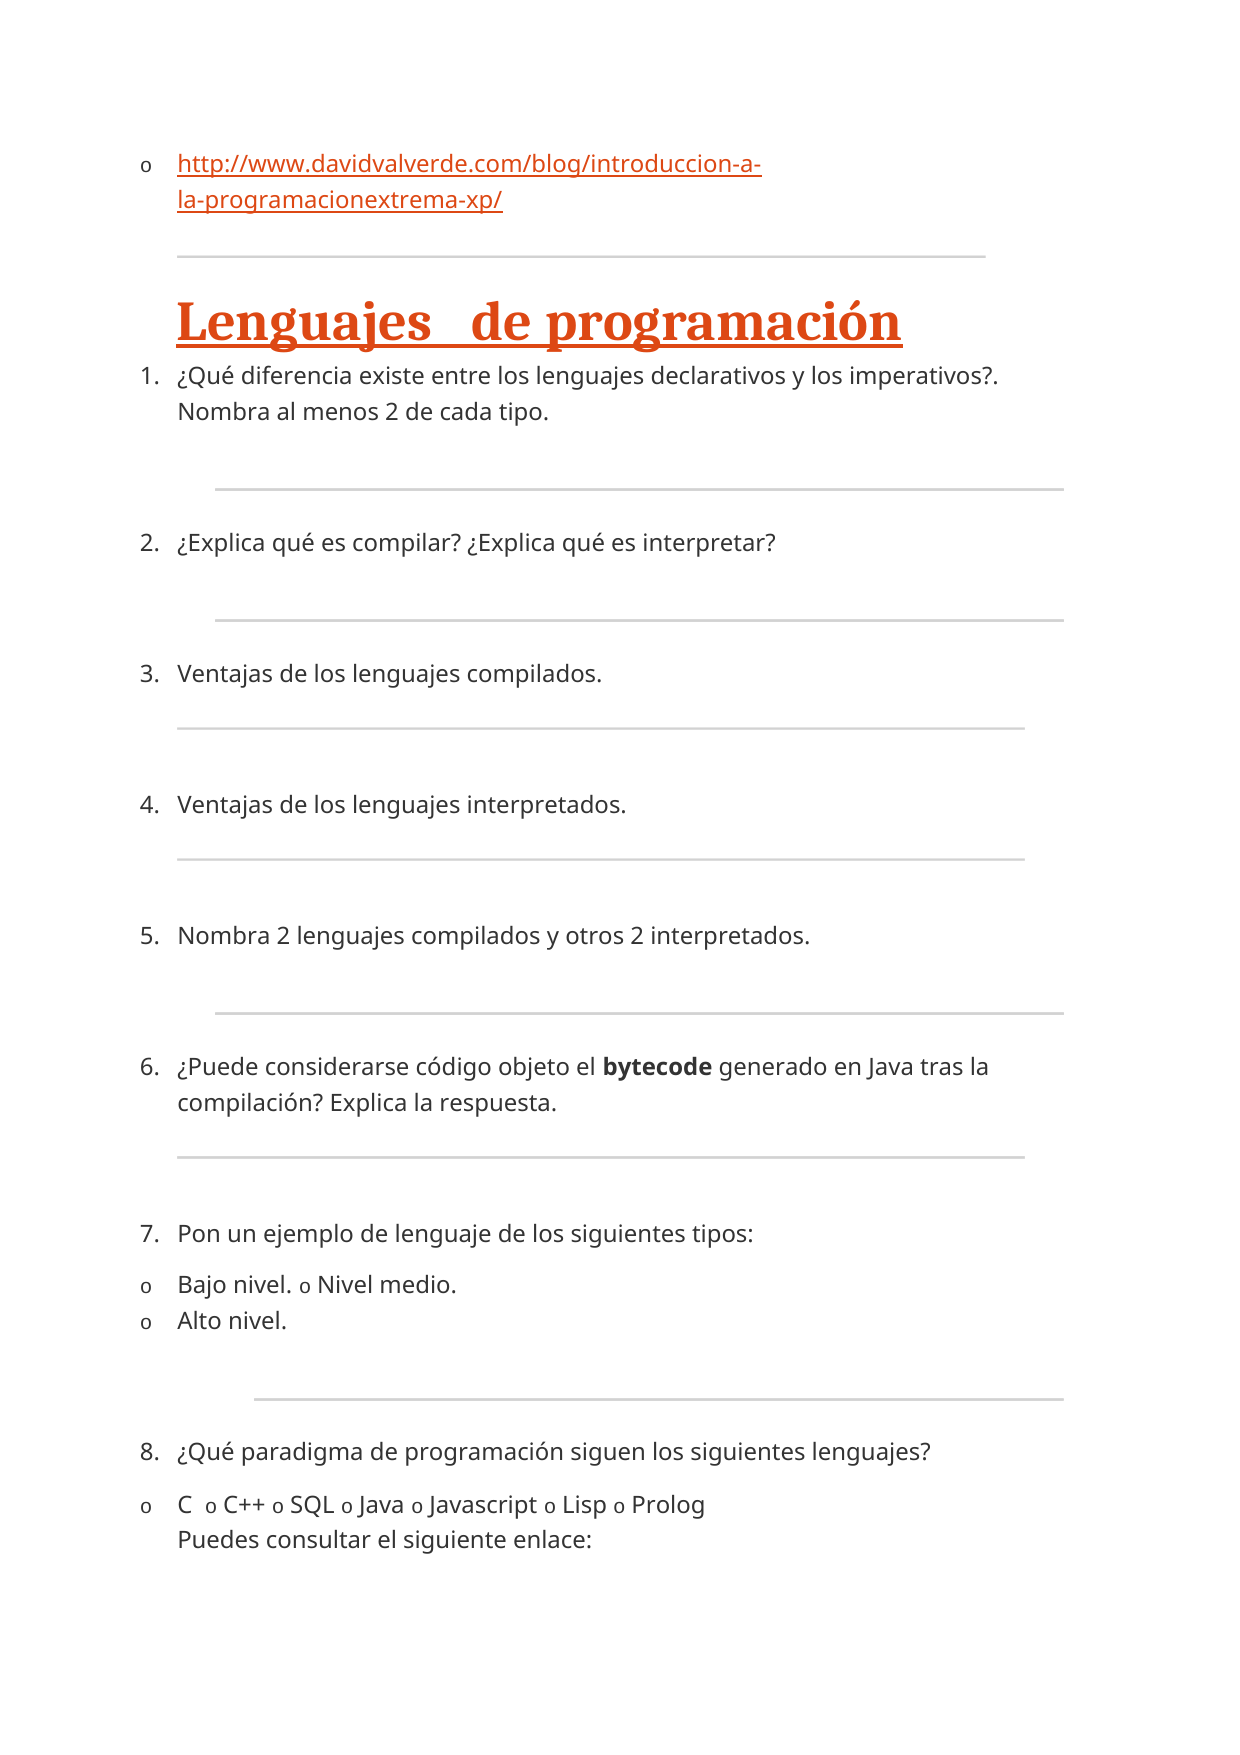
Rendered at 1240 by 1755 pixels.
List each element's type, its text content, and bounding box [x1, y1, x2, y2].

subtitle Lenguajes de programación [176, 290, 1069, 355]
list ¿Qué diferencia existe entre los lenguajes declarativos y los imperativos?. Nombra al menos 2 de cada tipo. [139, 358, 1064, 427]
list Ventajas de los lenguajes interpretados. [139, 788, 1064, 820]
list ¿Qué paradigma de programación siguen los siguientes lenguajes? [139, 1435, 1064, 1468]
list Bajo nivel. o Nivel medio. [139, 1267, 725, 1300]
list Ventajas de los lenguajes compilados. [139, 657, 1064, 689]
list Alto nivel. [139, 1304, 725, 1337]
list C o C++ o SQL o Java o Javascript o Lisp o Prolog Puedes consultar el siguiente enlace: [139, 1487, 725, 1556]
list ¿Explica qué es compilar? ¿Explica qué es interpretar? [139, 525, 1064, 558]
list Nombra 2 lenguajes compilados y otros 2 interpretados. [139, 919, 1064, 951]
list http://www.davidvalverde.com/blog/introduccion-a-la-programacionextrema-xp/ [139, 147, 786, 216]
list Pon un ejemplo de lenguaje de los siguientes tipos: [139, 1217, 1064, 1249]
list ¿Puede considerarse código objeto el bytecode generado en Java tras la compilación? Explica la respuesta. [139, 1050, 1064, 1118]
